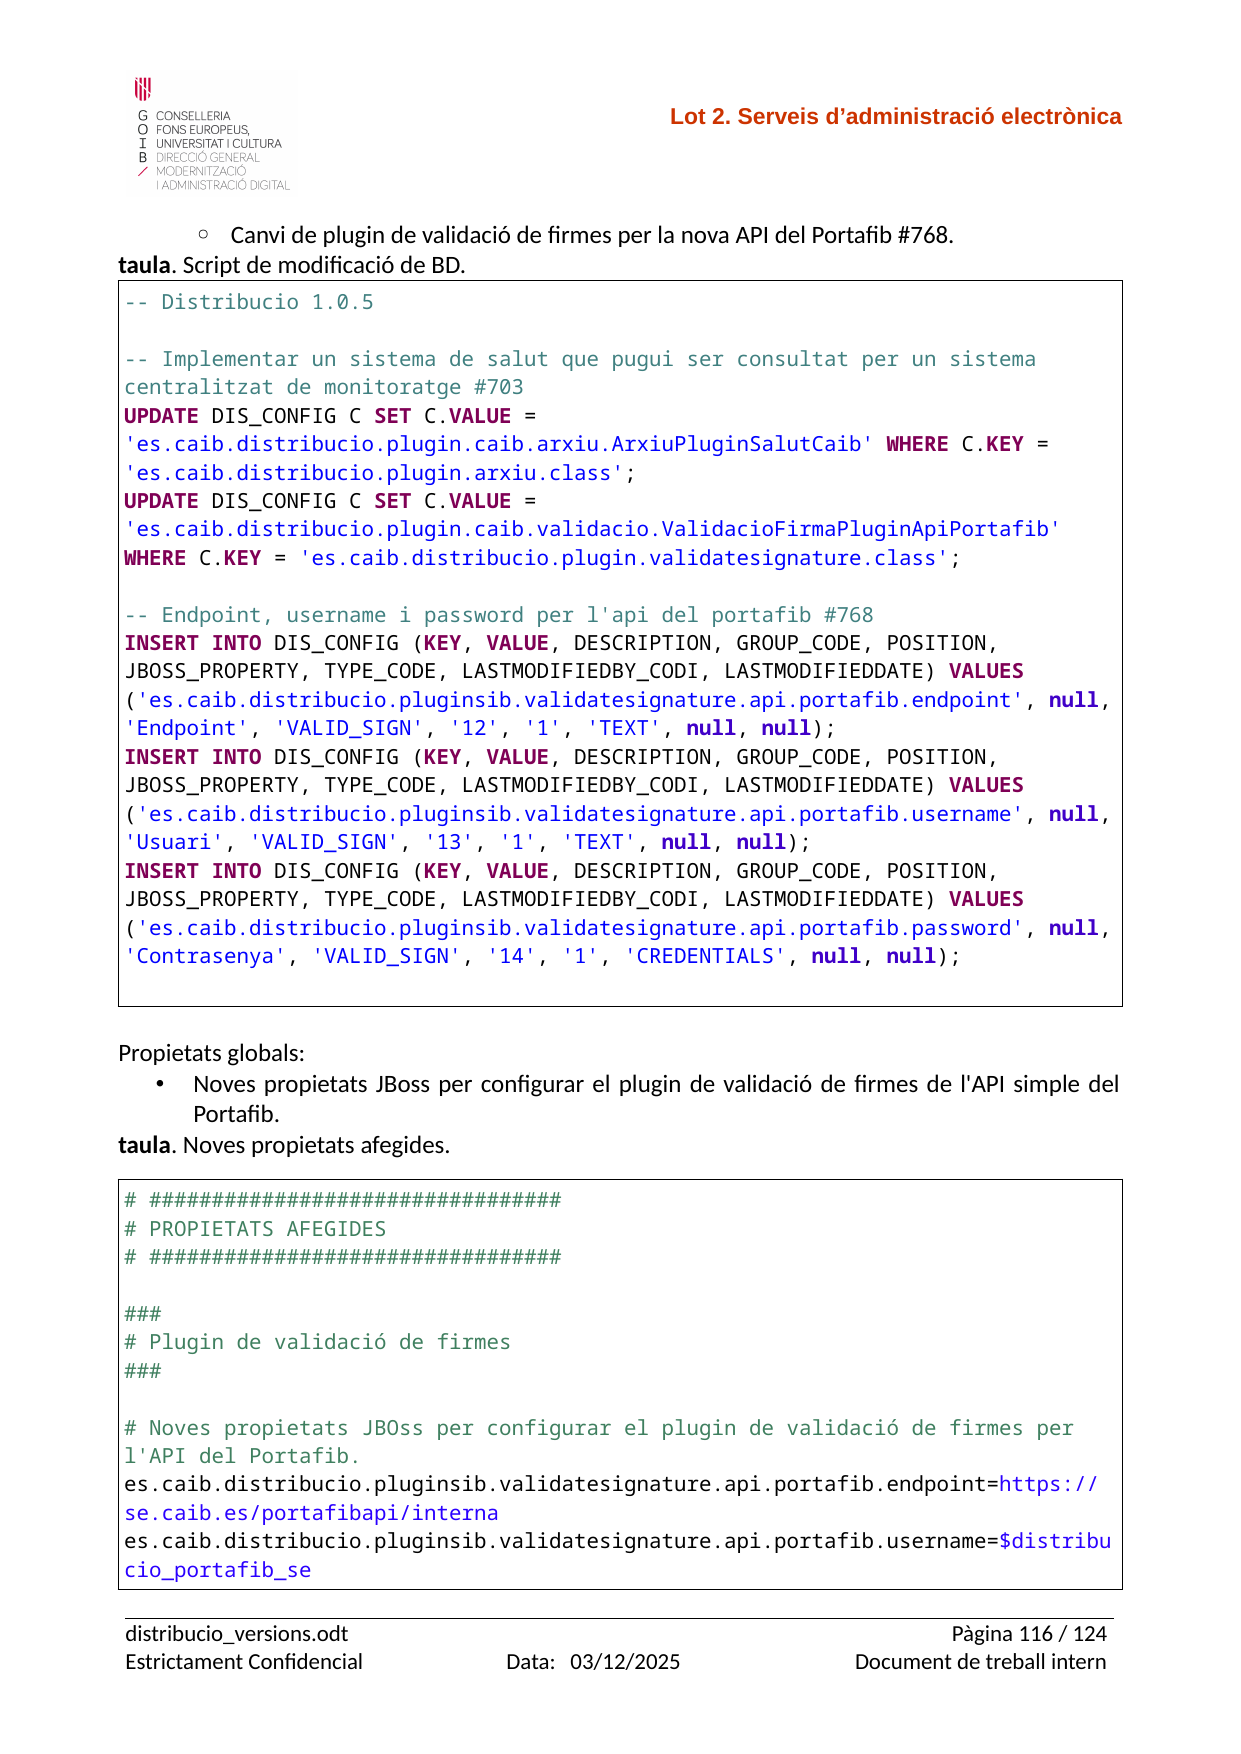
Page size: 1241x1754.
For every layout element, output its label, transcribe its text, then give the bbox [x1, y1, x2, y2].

picture [126, 70, 299, 197]
list Canvi de plugin de validació de firmes per la nova API del Portafib #768. [193, 219, 1122, 250]
table_header # ################################# # PROPIETATS AFEGIDES # ################################# ### # Plugin de validació de firmes ### # Noves propietats JBOss per configurar el plugin de validació de firmes per l'API del Portafib. es.caib.distribucio.pluginsib.validatesignature.api.portafib.endpoint=https://se.caib.es/portafibapi/interna es.caib.distribucio.pluginsib.validatesignature.api.portafib.username=$distribucio_portafib_se [119, 1180, 1122, 1589]
text Propietats globals: [118, 1037, 1122, 1068]
text taula. Noves propietats afegides. [118, 1129, 1122, 1159]
table_header -- Distribucio 1.0.5 -- Implementar un sistema de salut que pugui ser consultat per un sistema centralitzat de monitoratge #703 UPDATE DIS_CONFIG C SET C.VALUE = 'es.caib.distribucio.plugin.caib.arxiu.ArxiuPluginSalutCaib' WHERE C.KEY = 'es.caib.distribucio.plugin.arxiu.class'; UPDATE DIS_CONFIG C SET C.VALUE = 'es.caib.distribucio.plugin.caib.validacio.ValidacioFirmaPluginApiPortafib' WHERE C.KEY = 'es.caib.distribucio.plugin.validatesignature.class'; -- Endpoint, username i password per l'api del portafib #768 INSERT INTO DIS_CONFIG (KEY, VALUE, DESCRIPTION, GROUP_CODE, POSITION, JBOSS_PROPERTY, TYPE_CODE, LASTMODIFIEDBY_CODI, LASTMODIFIEDDATE) VALUES ('es.caib.distribucio.pluginsib.validatesignature.api.portafib.endpoint', null, 'Endpoint', 'VALID_SIGN', '12', '1', 'TEXT', null, null); INSERT INTO DIS_CONFIG (KEY, VALUE, DESCRIPTION, GROUP_CODE, POSITION, JBOSS_PROPERTY, TYPE_CODE, LASTMODIFIEDBY_CODI, LASTMODIFIEDDATE) VALUES ('es.caib.distribucio.pluginsib.validatesignature.api.portafib.username', null, 'Usuari', 'VALID_SIGN', '13', '1', 'TEXT', null, null); INSERT INTO DIS_CONFIG (KEY, VALUE, DESCRIPTION, GROUP_CODE, POSITION, JBOSS_PROPERTY, TYPE_CODE, LASTMODIFIEDBY_CODI, LASTMODIFIEDDATE) VALUES ('es.caib.distribucio.pluginsib.validatesignature.api.portafib.password', null, 'Contrasenya', 'VALID_SIGN', '14', '1', 'CREDENTIALS', null, null); [119, 281, 1122, 1006]
list Noves propietats JBoss per configurar el plugin de validació de firmes de l'API simple del Portafib. [156, 1068, 1122, 1129]
text taula. Script de modificació de BD. [118, 250, 1122, 280]
